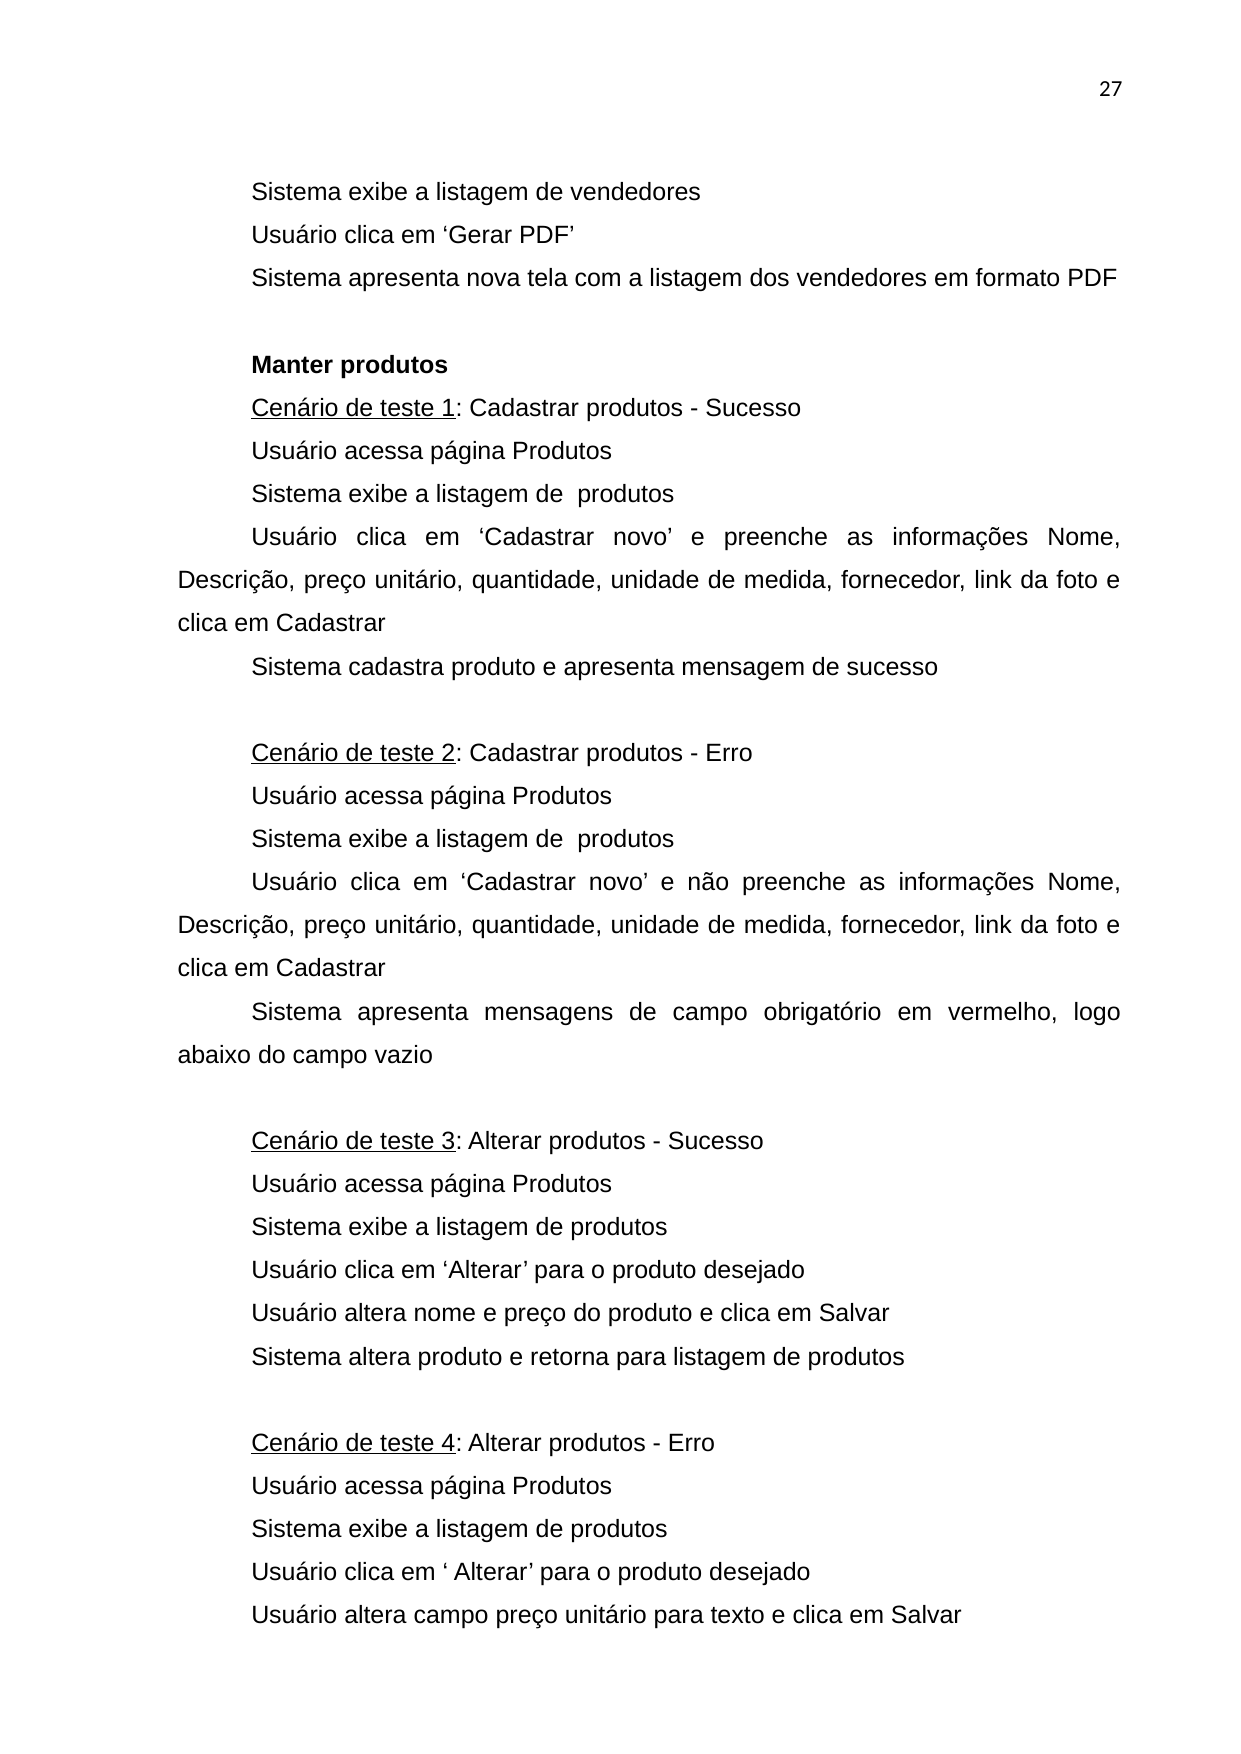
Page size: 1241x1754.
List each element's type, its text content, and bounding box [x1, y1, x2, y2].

text Usuário acessa página Produtos [177, 1169, 1122, 1198]
text Sistema exibe a listagem de produtos [177, 479, 1122, 508]
text Usuário acessa página Produtos [177, 781, 1122, 810]
text Usuário clica em ‘Cadastrar novo’ e não preenche as informações Nome, Descrição, preço unitário, quantidade, unidade de medida, fornecedor, link da foto e clica em Cadastrar [177, 867, 1122, 982]
text Usuário acessa página Produtos [177, 436, 1122, 465]
text Cenário de teste 2: Cadastrar produtos - Erro [177, 738, 1122, 767]
text Usuário clica em ‘Cadastrar novo’ e preenche as informações Nome, Descrição, preço unitário, quantidade, unidade de medida, fornecedor, link da foto e clica em Cadastrar [177, 522, 1122, 637]
text Usuário altera campo preço unitário para texto e clica em Salvar [177, 1600, 1122, 1629]
text Sistema apresenta nova tela com a listagem dos vendedores em formato PDF [177, 263, 1122, 292]
text Usuário altera nome e preço do produto e clica em Salvar [177, 1298, 1122, 1327]
text Cenário de teste 1: Cadastrar produtos - Sucesso [177, 393, 1122, 422]
text Sistema altera produto e retorna para listagem de produtos [177, 1342, 1122, 1370]
text Sistema exibe a listagem de produtos [177, 1514, 1122, 1543]
text Usuário acessa página Produtos [177, 1471, 1122, 1500]
text Sistema exibe a listagem de vendedores [177, 177, 1122, 206]
text Usuário clica em ‘Gerar PDF’ [177, 220, 1122, 249]
text Usuário clica em ‘ Alterar’ para o produto desejado [177, 1557, 1122, 1586]
text Sistema exibe a listagem de produtos [177, 1212, 1122, 1241]
text Usuário clica em ‘Alterar’ para o produto desejado [177, 1255, 1122, 1284]
text Cenário de teste 4: Alterar produtos - Erro [177, 1428, 1122, 1457]
text Sistema cadastra produto e apresenta mensagem de sucesso [177, 652, 1122, 680]
text Sistema apresenta mensagens de campo obrigatório em vermelho, logo abaixo do campo vazio [177, 997, 1122, 1068]
text Cenário de teste 3: Alterar produtos - Sucesso [177, 1126, 1122, 1155]
text Sistema exibe a listagem de produtos [177, 824, 1122, 853]
text Manter produtos [177, 350, 1122, 378]
